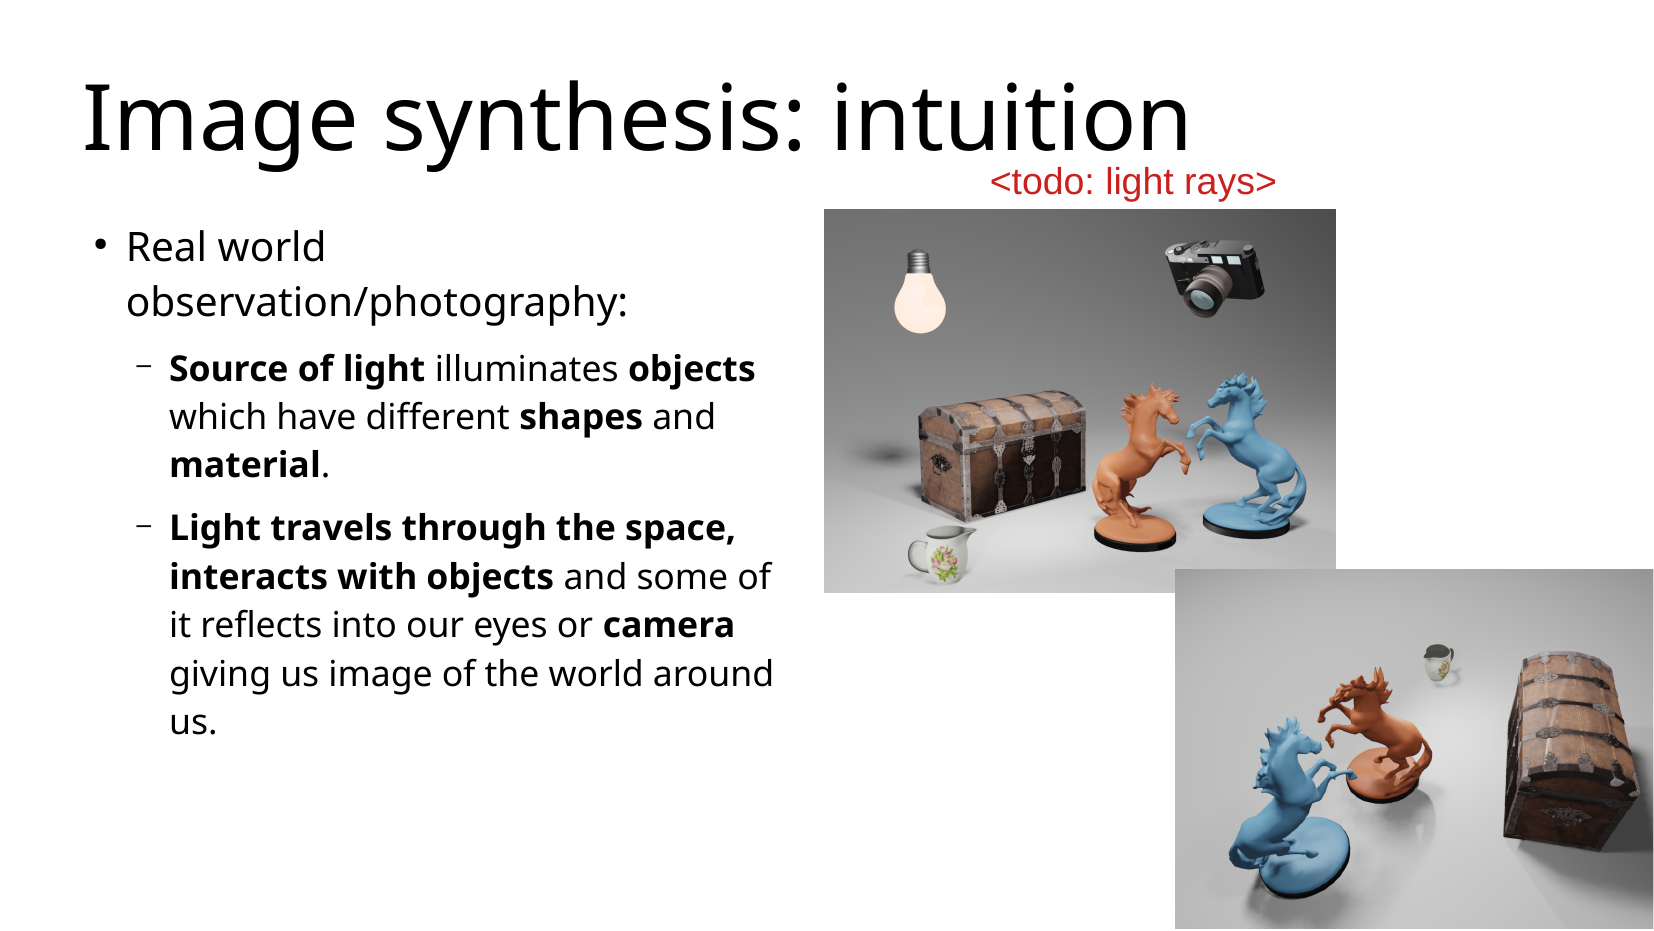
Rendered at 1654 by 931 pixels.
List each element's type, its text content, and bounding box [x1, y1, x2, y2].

list Real world observation/photography: Source of light illuminates objects which have different shapes and material. Light travels through the space, interacts with objects and some of it reflects into our eyes or camera giving us image of the world around us. [82, 217, 781, 758]
text_box [975, 153, 1351, 211]
title Image synthesis: intuition [82, 37, 1571, 193]
picture [824, 209, 1654, 929]
